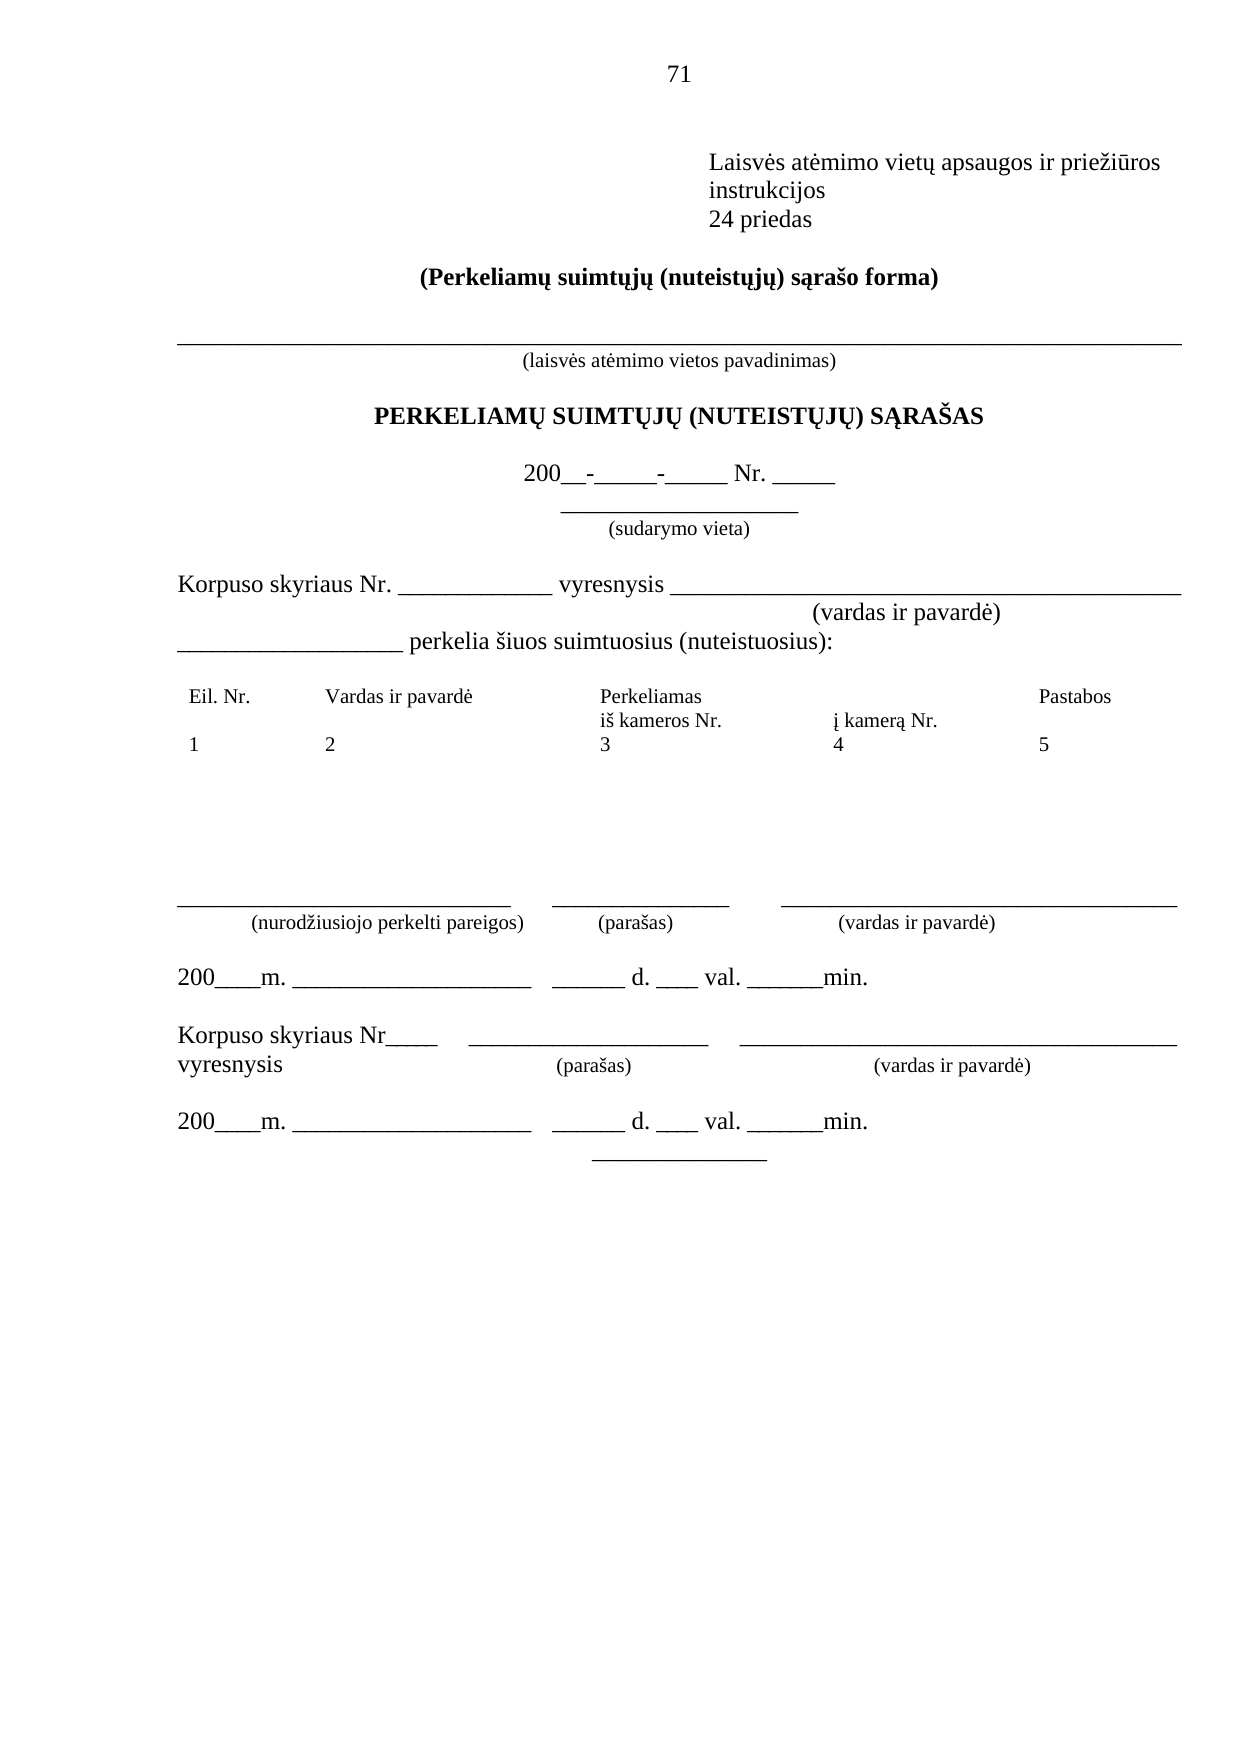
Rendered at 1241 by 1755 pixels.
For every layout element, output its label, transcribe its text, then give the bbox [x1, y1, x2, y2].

table_cell 1 [177, 732, 313, 756]
text perkelia šiuos suimtuosius (nuteistuosius): [177, 626, 1181, 655]
table_cell [177, 756, 313, 780]
table_cell [589, 756, 822, 780]
table_cell [314, 828, 589, 852]
text 200 m. d. val. min. [177, 962, 1181, 991]
table_cell [822, 756, 1027, 780]
table_cell 4 [822, 732, 1027, 756]
table_cell [314, 780, 589, 804]
table_cell [589, 804, 822, 828]
table_cell [589, 828, 822, 852]
table_cell iš kameros Nr. [589, 708, 822, 732]
table_cell į kamerą Nr. [822, 708, 1027, 732]
text (vardas ir pavardė) [177, 597, 1181, 626]
table_cell [314, 756, 589, 780]
table_cell [1027, 828, 1181, 852]
table_cell [177, 804, 313, 828]
text Korpuso skyriaus Nr [177, 1020, 1181, 1049]
table_cell [589, 780, 822, 804]
text (nurodžiusiojo perkelti pareigos) (parašas) (vardas ir pavardė) [177, 910, 1181, 934]
table_cell 3 [589, 732, 822, 756]
table_cell [822, 828, 1027, 852]
table_cell [1027, 804, 1181, 828]
table_header Perkeliamas [589, 684, 1027, 708]
table_cell [822, 780, 1027, 804]
table_cell 2 [314, 732, 589, 756]
table_header Pastabos [1027, 684, 1181, 732]
table_cell 5 [1027, 732, 1181, 756]
text (laisvės atėmimo vietos pavadinimas) [177, 348, 1181, 372]
text (Perkeliamų suimtųjų (nuteistųjų) sąrašo forma) [177, 262, 1181, 291]
table_cell [1027, 780, 1181, 804]
text (sudarymo vieta) [177, 516, 1181, 540]
table_cell [1027, 756, 1181, 780]
table_cell [177, 780, 313, 804]
text Korpuso skyriaus Nr. vyresnysis [177, 569, 1181, 597]
table_header Eil. Nr. [177, 684, 313, 732]
table_cell [177, 828, 313, 852]
text Laisvės atėmimo vietų apsaugos ir priežiūros [177, 147, 1181, 176]
table_header Vardas ir pavardė [314, 684, 589, 732]
text instrukcijos [177, 176, 1181, 204]
text 200 m. d. val. min. [177, 1106, 1181, 1135]
text vyresnysis (parašas) (vardas ir pavardė) [177, 1049, 1181, 1077]
table_cell [314, 804, 589, 828]
text 24 priedas [177, 204, 1181, 233]
table_cell [822, 804, 1027, 828]
text PERKELIAMŲ SUIMTŲJŲ (NUTEISTŲJŲ) SĄRAŠAS [177, 401, 1181, 430]
text 200__-_____-_____ Nr. _____ [177, 458, 1181, 487]
text ______________ [177, 1135, 1181, 1164]
text ___________________ [177, 487, 1181, 516]
